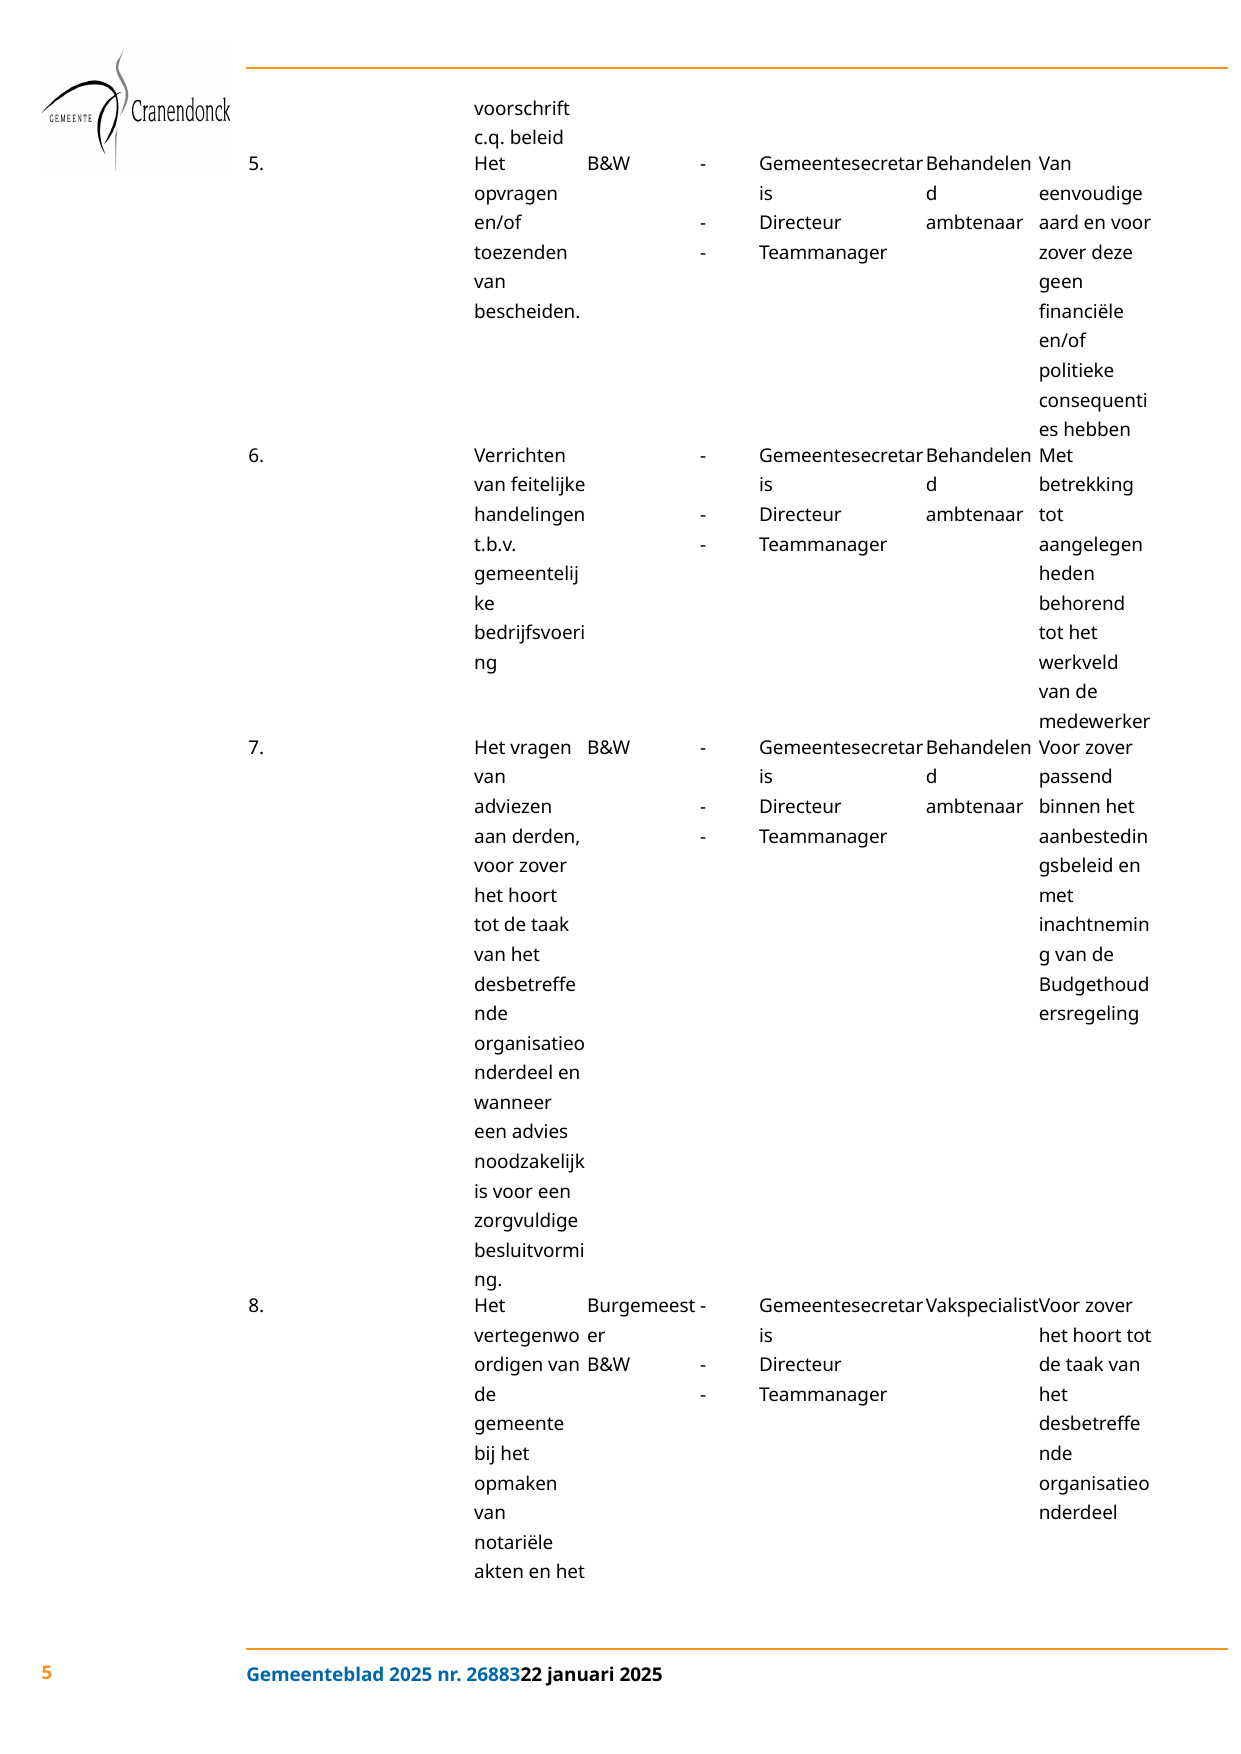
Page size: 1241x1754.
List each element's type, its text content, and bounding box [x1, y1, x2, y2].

table_cell B&W [587, 734, 700, 1292]
table_cell Met betrekking tot aangelegenheden behorend tot het werkveld van de medewerker [1039, 442, 1152, 734]
table_cell Behandelend ambtenaar [926, 150, 1038, 442]
table_cell [1039, 95, 1152, 150]
table_cell 5. [248, 150, 474, 442]
table_cell [926, 95, 1038, 150]
table_cell Vakspecialist [926, 1292, 1038, 1584]
table_cell Gemeentesecretaris Directeur Teammanager [700, 150, 926, 442]
table_cell voorschrift c.q. beleid [474, 95, 587, 150]
table_cell Burgemeester B&W [587, 1292, 700, 1584]
table_cell Gemeentesecretaris Directeur Teammanager [700, 734, 926, 1292]
table_cell Het vragen van adviezen aan derden, voor zover het hoort tot de taak van het desbetreffende organisatieonderdeel en wanneer een advies noodzakelijk is voor een zorgvuldige besluitvorming. [474, 734, 587, 1292]
picture [41, 47, 231, 172]
table_cell Verrichten van feitelijke handelingen t.b.v. gemeentelijke bedrijfsvoering [474, 442, 587, 734]
table_cell Het vertegenwoordigen van de gemeente bij het opmaken van notariële akten en het [474, 1292, 587, 1584]
table_cell [248, 95, 474, 150]
table_cell Gemeentesecretaris Directeur Teammanager [700, 1292, 926, 1584]
table_cell Gemeentesecretaris Directeur Teammanager [700, 442, 926, 734]
table_cell Voor zover het hoort tot de taak van het desbetreffende organisatieonderdeel [1039, 1292, 1152, 1584]
table_cell [700, 95, 926, 150]
table_cell 7. [248, 734, 474, 1292]
table_cell [587, 95, 700, 150]
table_cell 6. [248, 442, 474, 734]
table_cell Voor zover passend binnen het aanbestedingsbeleid en met inachtneming van de Budgethoudersregeling [1039, 734, 1152, 1292]
table_cell Behandelend ambtenaar [926, 442, 1038, 734]
table_cell Behandelend ambtenaar [926, 734, 1038, 1292]
table_cell [587, 442, 700, 734]
table_cell Van eenvoudige aard en voor zover deze geen financiële en/of politieke consequenties hebben [1039, 150, 1152, 442]
table_cell B&W [587, 150, 700, 442]
table_cell Het opvragen en/of toezenden van bescheiden. [474, 150, 587, 442]
table_cell 8. [248, 1292, 474, 1584]
